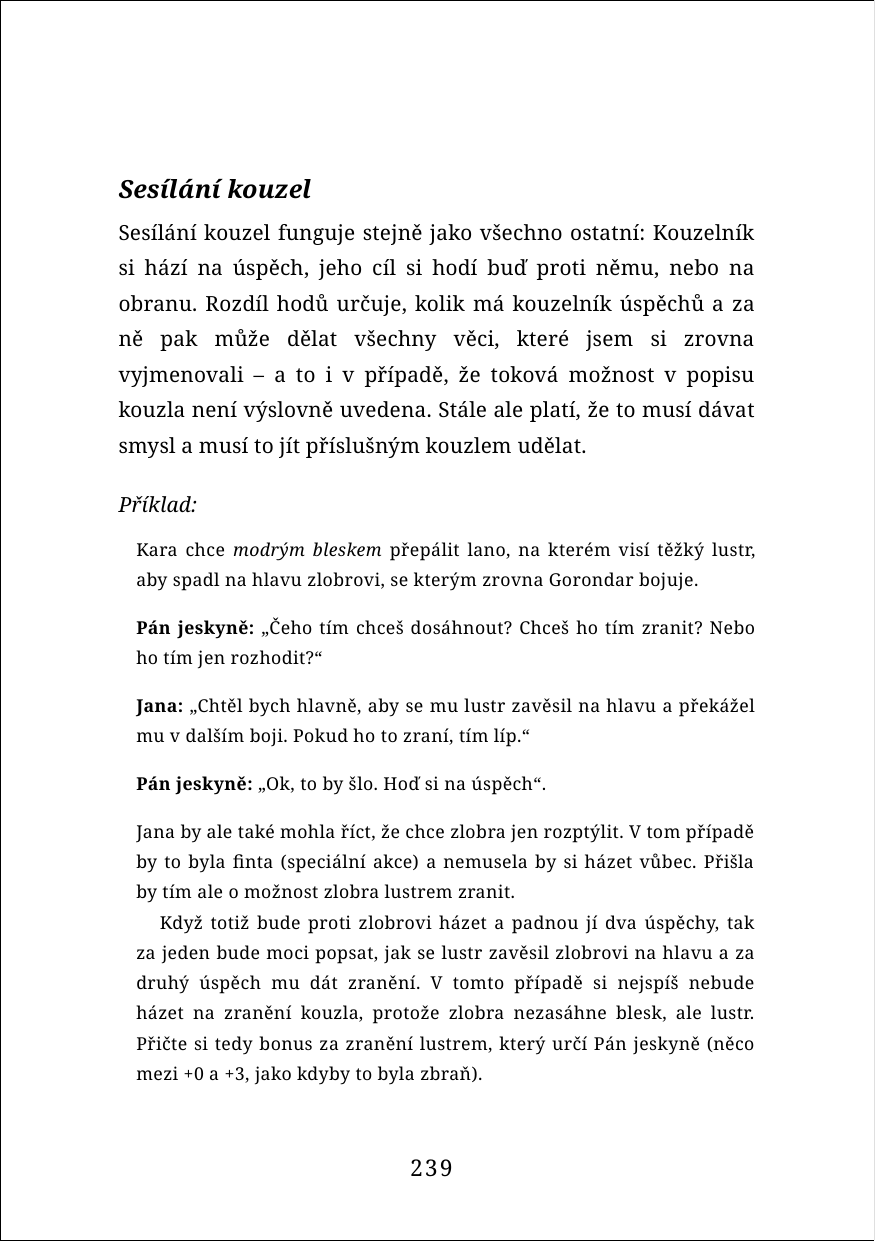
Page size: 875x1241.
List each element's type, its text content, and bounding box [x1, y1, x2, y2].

text Sesílání kouzel funguje stejně jako všechno ostatní: Kouzelník si hází na úspěch, jeho cíl si hodí buď proti němu, nebo na obranu. Rozdíl hodů určuje, kolik má kouzelník úspěchů a za ně pak může dělat všechny věci, které jsem si zrovna vyjmenovali – a to i v případě, že toková možnost v popisu kouzla není výslovně uvedena. Stále ale platí, že to musí dávat smysl a musí to jít příslušným kouzlem udělat. [118, 218, 756, 459]
text Příklad: [118, 490, 756, 518]
subtitle Sesílání kouzel [118, 172, 756, 206]
text Jana by ale také mohla říct, že chce zlobra jen rozptýlit. V tom případě by to byla finta (speciální akce) a nemusela by si házet vůbec. Přišla by tím ale o možnost zlobra lustrem zranit. Když totiž bude proti zlobrovi házet a padnou jí dva úspěchy, tak za jeden bude moci popsat, jak se lustr zavěsil zlobrovi na hlavu a za druhý úspěch mu dát zranění. V tomto případě si nejspíš nebude házet na zranění kouzla, protože zlobra nezasáhne blesk, ale lustr. Přičte si tedy bonus za zranění lustrem, který určí Pán jeskyně (něco mezi +0 a +3, jako kdyby to byla zbraň). [136, 819, 756, 1085]
text Pán jeskyně: „Ok, to by šlo. Hoď si na úspěch“. [136, 772, 756, 796]
text Pán jeskyně: „Čeho tím chceš dosáhnout? Chceš ho tím zranit? Nebo ho tím jen rozhodit?“ [136, 615, 756, 670]
text Kara chce modrým bleskem přepálit lano, na kterém visí těžký lustr, aby spadl na hlavu zlobrovi, se kterým zrovna Gorondar bojuje. [136, 537, 756, 592]
text Jana: „Chtěl bych hlavně, aby se mu lustr zavěsil na hlavu a překážel mu v dalším boji. Pokud ho to zraní, tím líp.“ [136, 693, 756, 748]
